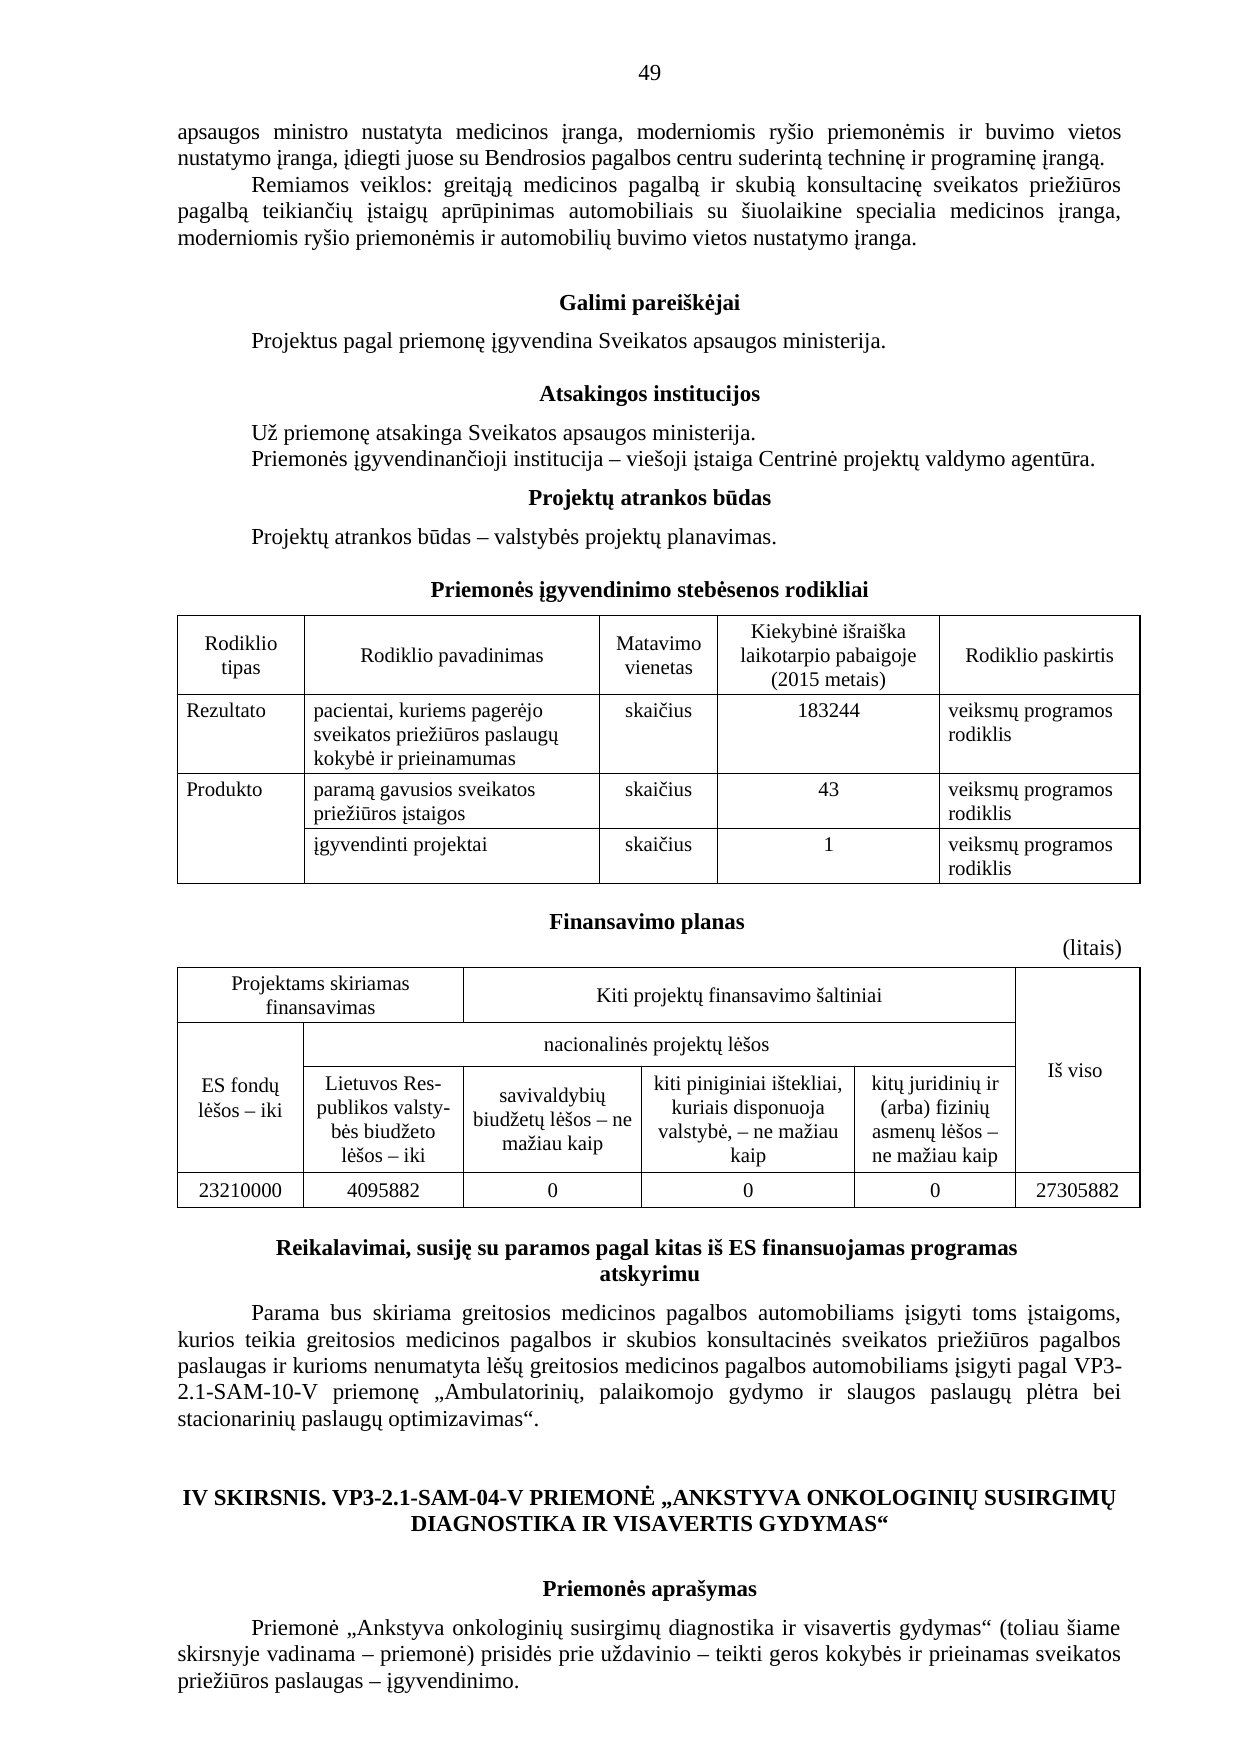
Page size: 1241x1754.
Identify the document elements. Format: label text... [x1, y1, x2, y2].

table_cell savivaldybių biudžetų lėšos – ne mažiau kaip [464, 1067, 641, 1172]
table_cell 23210000 [178, 1173, 303, 1207]
table_header Kiekybinė išraiška laikotarpio pabaigoje (2015 metais) [718, 616, 939, 694]
table_cell Rezultato [178, 695, 304, 773]
table_cell 0 [642, 1173, 854, 1207]
text Už priemonę atsakinga Sveikatos apsaugos ministerija. [177, 419, 1122, 446]
text Priemonės aprašymas [177, 1575, 1122, 1602]
text Parama bus skiriama greitosios medicinos pagalbos automobiliams įsigyti toms įstaigoms, kurios teikia greitosios medicinos pagalbos ir skubios konsultacinės sveikatos priežiūros pagalbos paslaugas ir kurioms nenumatyta lėšų greitosios medicinos pagalbos automobiliams įsigyti pagal VP3-2.1-SAM-10-V priemonę „Ambulatorinių, palaikomojo gydymo ir slaugos paslaugų plėtra bei stacionarinių paslaugų optimizavimas“. [177, 1299, 1122, 1431]
table_cell nacionalinės projektų lėšos [304, 1023, 1015, 1066]
table_cell įgyvendinti projektai [305, 829, 599, 883]
text Galimi pareiškėjai [177, 289, 1122, 315]
table_header Matavimo vienetas [600, 616, 717, 694]
table_cell skaičius [600, 829, 717, 883]
table_cell skaičius [600, 695, 717, 773]
table_cell 27305882 [1016, 1173, 1139, 1207]
text apsaugos ministro nustatyta medicinos įranga, moderniomis ryšio priemonėmis ir buvimo vietos nustatymo įranga, įdiegti juose su Bendrosios pagalbos centru suderintą techninę ir programinę įrangą. [177, 118, 1122, 171]
text (litais) [177, 934, 1122, 961]
text Finansavimo planas [177, 908, 1122, 934]
table_cell Produkto [178, 774, 304, 883]
table_header Iš viso [1016, 968, 1139, 1172]
text Priemonės įgyvendinimo stebėsenos rodikliai [177, 576, 1122, 602]
table_header Projektams skiriamas finansavimas [178, 968, 463, 1022]
table_cell veiksmų programos rodiklis [940, 774, 1139, 828]
table_header Rodiklio pavadinimas [305, 616, 599, 694]
text Reikalavimai, susiję su paramos pagal kitas iš ES finansuojamas programas atskyrimu [177, 1234, 1122, 1287]
table_cell paramą gavusios sveikatos priežiūros įstaigos [305, 774, 599, 828]
text Remiamos veiklos: greitąją medicinos pagalbą ir skubią konsultacinę sveikatos priežiūros pagalbą teikiančių įstaigų aprūpinimas automobiliais su šiuolaikine specialia medicinos įranga, moderniomis ryšio priemonėmis ir automobilių buvimo vietos nustatymo įranga. [177, 171, 1122, 250]
table_cell ES fondų lėšos – iki [178, 1023, 303, 1172]
table_cell 43 [718, 774, 939, 828]
table_cell pacientai, kuriems pagerėjo sveikatos priežiūros paslaugų kokybė ir prieinamumas [305, 695, 599, 773]
text Atsakingos institucijos [177, 380, 1122, 407]
table_cell kiti piniginiai ištekliai, kuriais disponuoja valstybė, – ne mažiau kaip [642, 1067, 854, 1172]
table_cell skaičius [600, 774, 717, 828]
table_header Kiti projektų finansavimo šaltiniai [464, 968, 1015, 1022]
text Priemonė „Ankstyva onkologinių susirgimų diagnostika ir visavertis gydymas“ (toliau šiame skirsnyje vadinama – priemonė) prisidės prie uždavinio – teikti geros kokybės ir prieinamas sveikatos priežiūros paslaugas – įgyvendinimo. [177, 1614, 1122, 1693]
table_cell veiksmų programos rodiklis [940, 695, 1139, 773]
text Projektų atrankos būdas [177, 484, 1122, 511]
table_cell 0 [464, 1173, 641, 1207]
table_cell 1 [718, 829, 939, 883]
text Priemonės įgyvendinančioji institucija – viešoji įstaiga Centrinė projektų valdymo agentūra. [177, 446, 1122, 472]
table_cell kitų juridinių ir (arba) fizinių asmenų lėšos – ne mažiau kaip [855, 1067, 1015, 1172]
table_cell 183244 [718, 695, 939, 773]
subtitle IV SKIRSNIS. VP3-2.1-SAM-04-V PRIEMONĖ „ANKSTYVA ONKOLOGINIŲ SUSIRGIMŲ DIAGNOSTIKA IR VISAVERTIS GYDYMAS“ [177, 1484, 1122, 1536]
text Projektų atrankos būdas – valstybės projektų planavimas. [177, 523, 1122, 549]
table_header Rodiklio tipas [178, 616, 304, 694]
table_header Rodiklio paskirtis [940, 616, 1139, 694]
table_cell 4095882 [304, 1173, 463, 1207]
table_cell 0 [855, 1173, 1015, 1207]
text Projektus pagal priemonę įgyvendina Sveikatos apsaugos ministerija. [177, 328, 1122, 354]
table_cell Lietuvos Res­publikos valsty­bės biudžeto lėšos – iki [304, 1067, 463, 1172]
table_cell veiksmų programos rodiklis [940, 829, 1139, 883]
